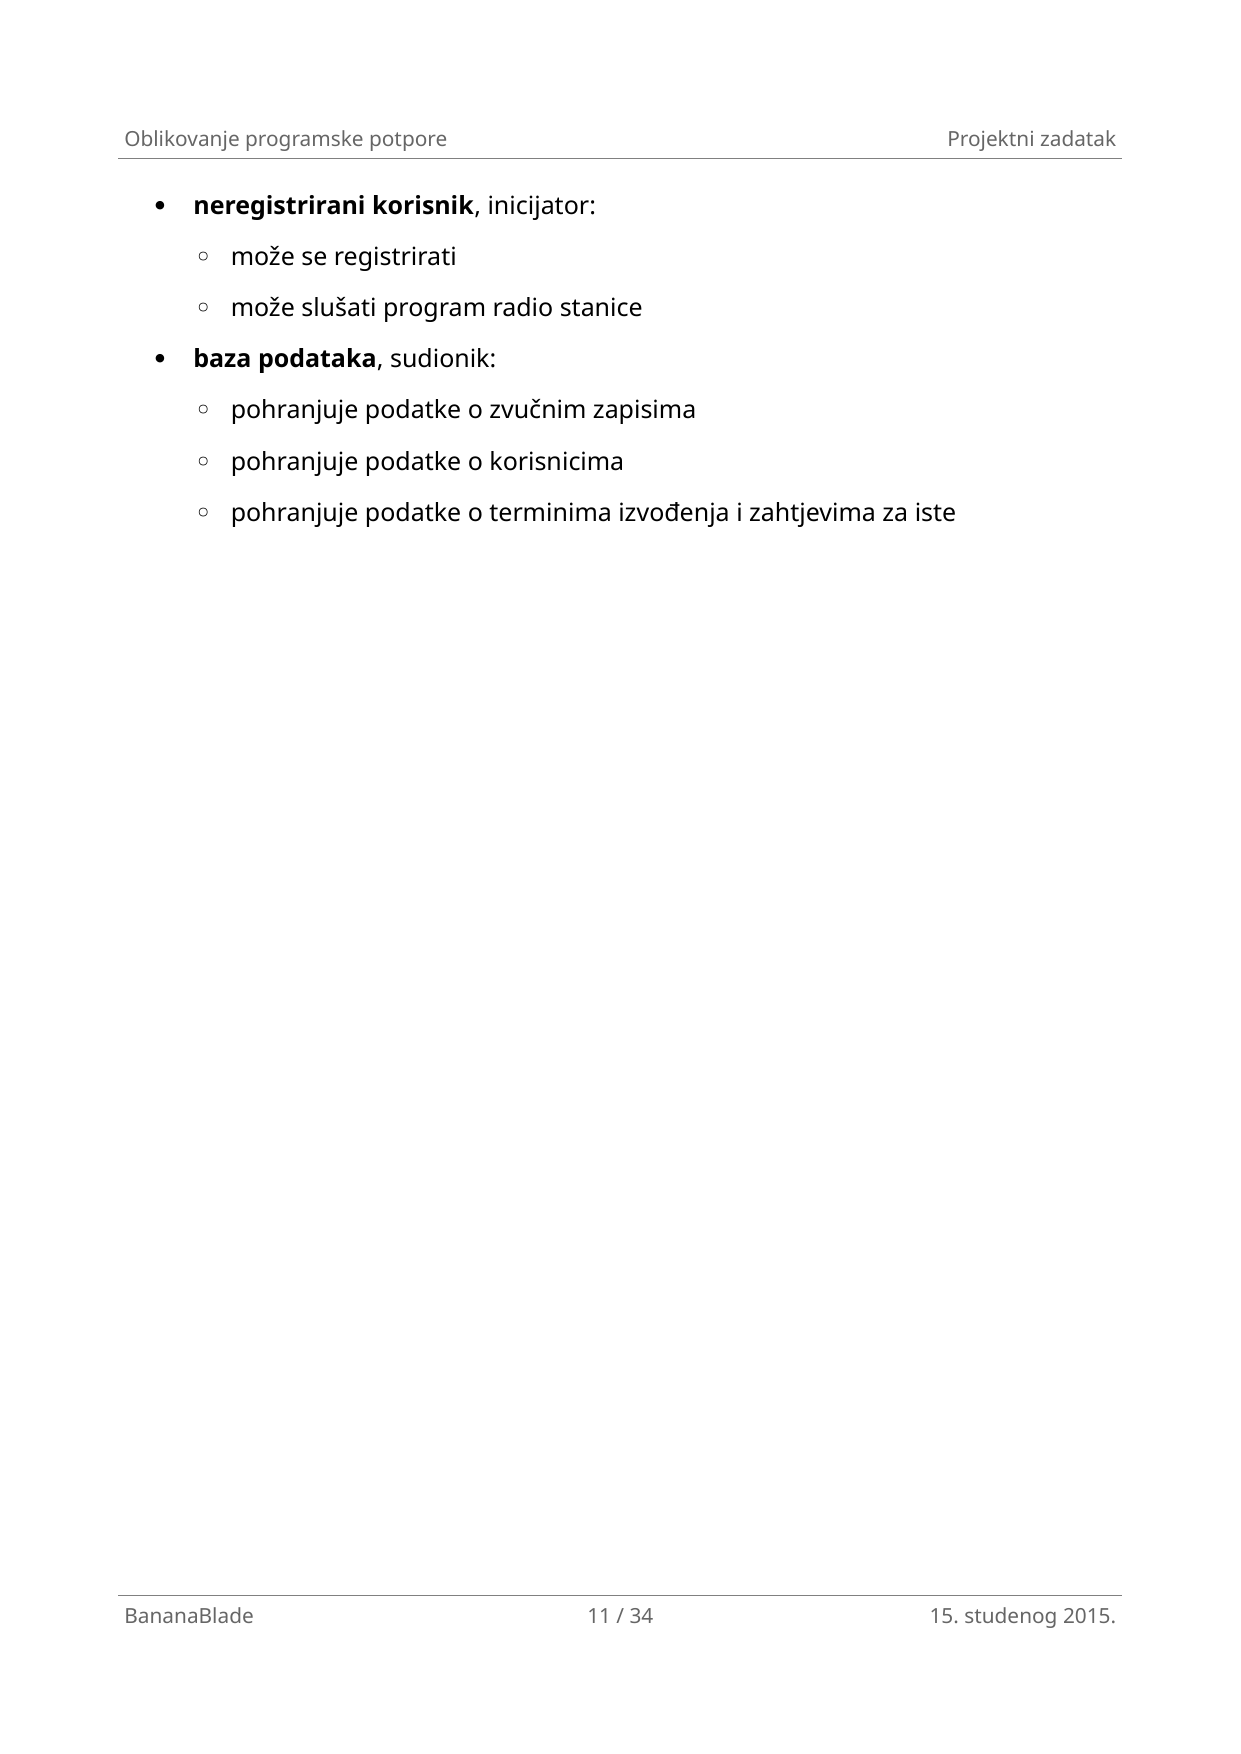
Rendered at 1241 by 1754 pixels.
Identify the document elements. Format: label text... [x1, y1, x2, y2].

list može se registrirati [193, 239, 1122, 273]
list baza podataka, sudionik: [156, 341, 1122, 375]
list pohranjuje podatke o terminima izvođenja i zahtjevima za iste [193, 494, 1122, 528]
list pohranjuje podatke o korisnicima [193, 443, 1122, 477]
list pohranjuje podatke o zvučnim zapisima [193, 392, 1122, 426]
list neregistrirani korisnik, inicijator: [156, 188, 1122, 222]
list može slušati program radio stanice [193, 290, 1122, 324]
